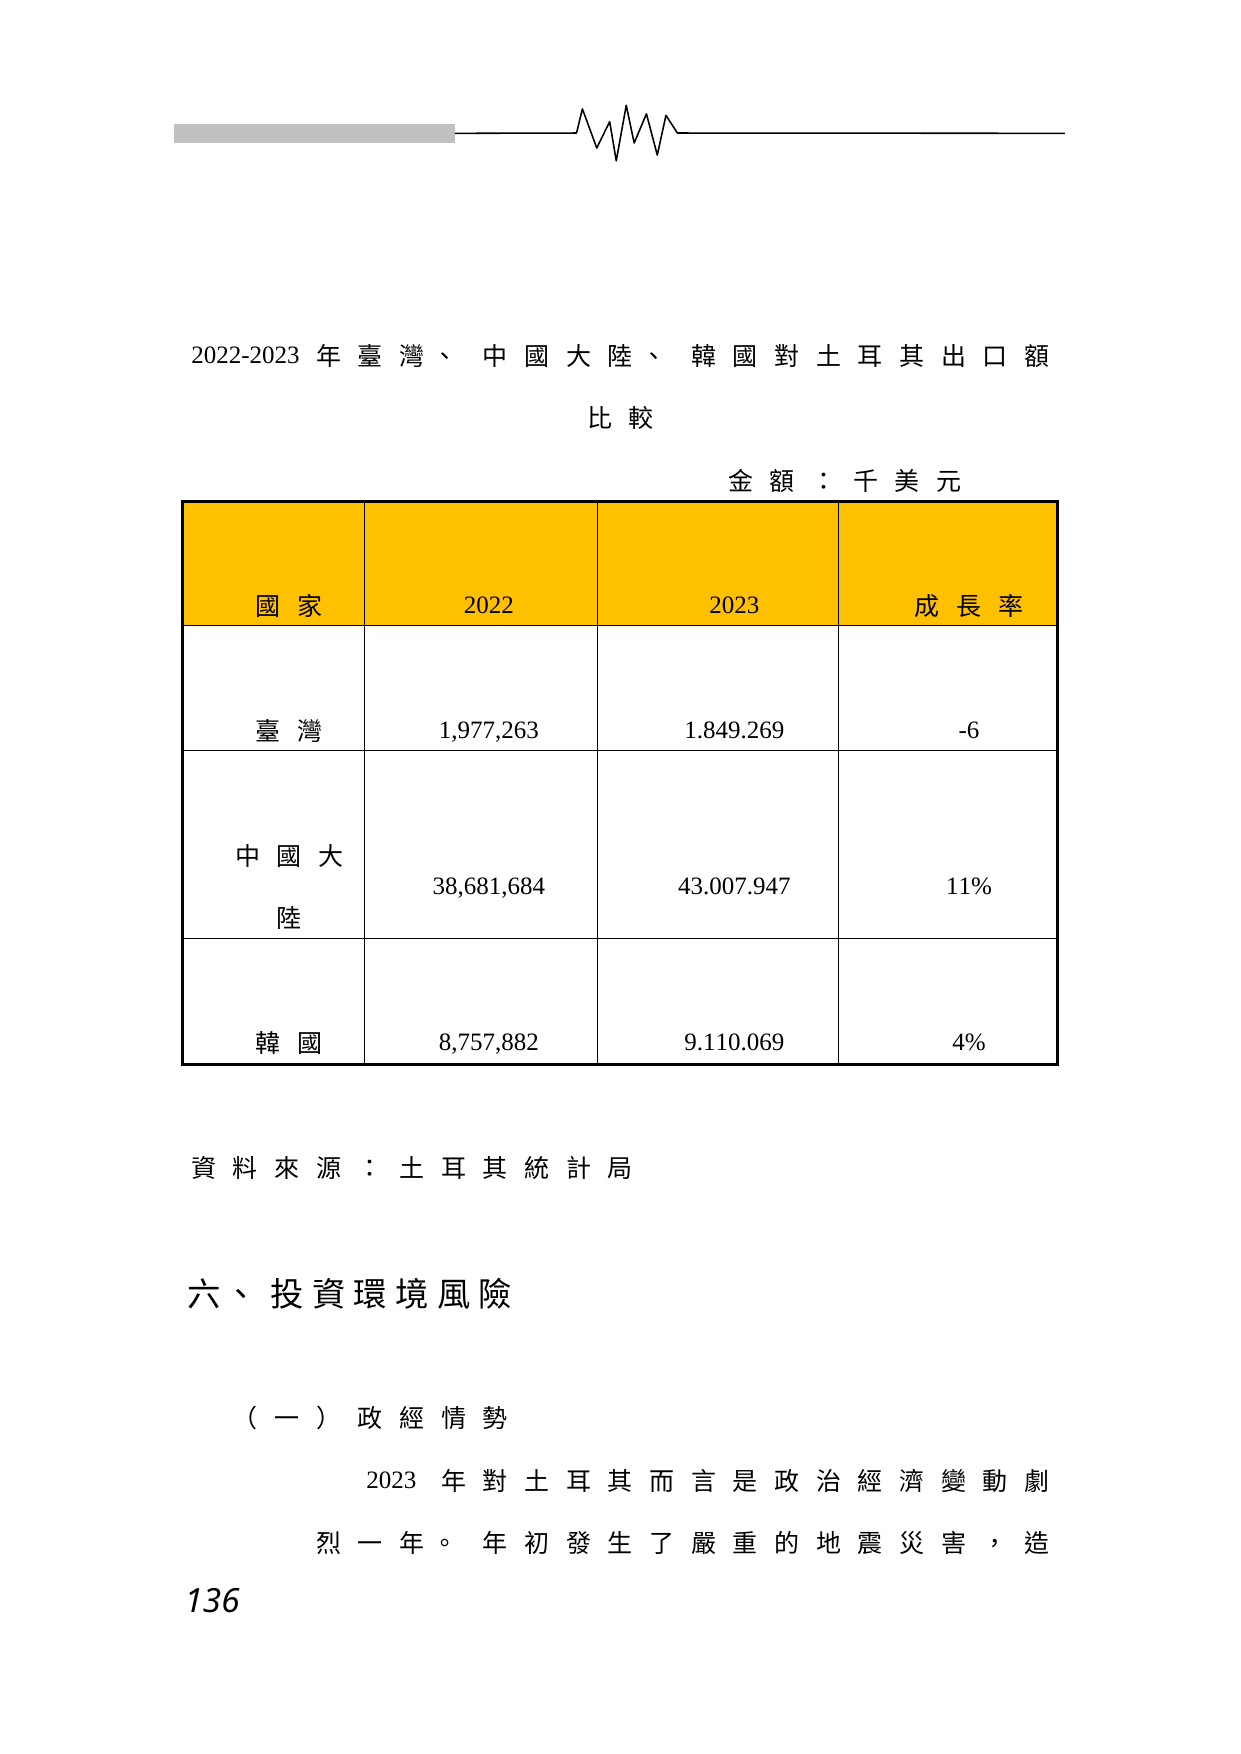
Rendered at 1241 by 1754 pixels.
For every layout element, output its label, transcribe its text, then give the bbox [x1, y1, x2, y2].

table_cell 9.110.069 [598, 939, 838, 1063]
text 2023年對土耳其而言是政治經濟變動劇烈一年。年初發生了嚴重的地震災害，造 [281, 1438, 1058, 1563]
table_cell 8,757,882 [365, 939, 597, 1063]
text 資料來源：土耳其統計局 [183, 1125, 1058, 1188]
table_cell 38,681,684 [365, 751, 597, 938]
table_cell 韓國 [184, 939, 364, 1063]
text 2022-2023年臺灣、中國大陸、韓國對土耳其出口額比較 [183, 313, 1058, 438]
table_cell 臺灣 [184, 626, 364, 750]
table_header 2023 [598, 503, 838, 625]
text 金額：千美元 [183, 438, 969, 500]
table_header 國家 [184, 503, 364, 625]
table_cell 1.849.269 [598, 626, 838, 750]
text （一）政經情勢 [207, 1375, 1058, 1438]
table_cell 4% [839, 939, 1056, 1063]
table_cell 11% [839, 751, 1056, 938]
table_cell 43.007.947 [598, 751, 838, 938]
table_cell -6 [839, 626, 1056, 750]
text 六、投資環境風險 [183, 1250, 1058, 1313]
table_cell 1,977,263 [365, 626, 597, 750]
table_cell 中國大陸 [184, 751, 364, 938]
table_header 成長率 [839, 503, 1056, 625]
table_header 2022 [365, 503, 597, 625]
